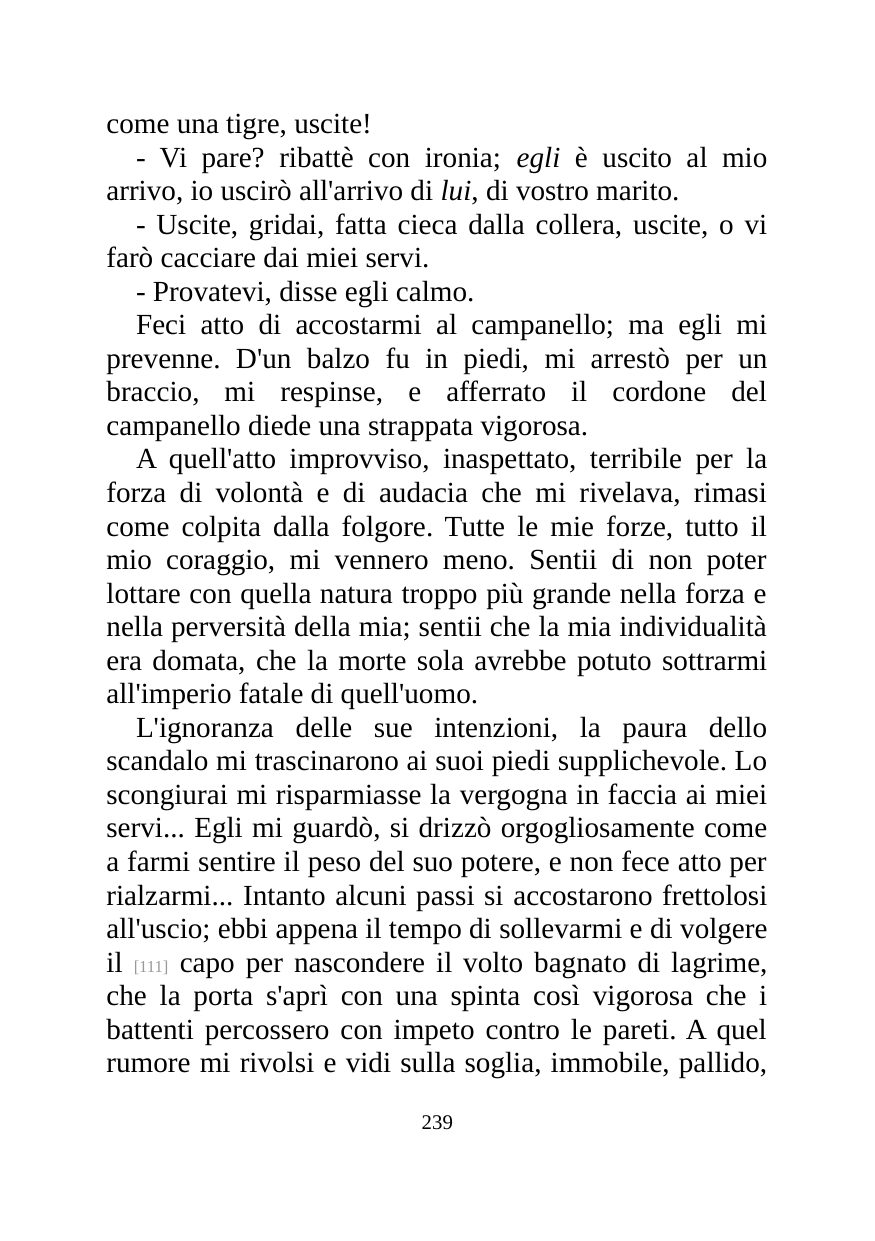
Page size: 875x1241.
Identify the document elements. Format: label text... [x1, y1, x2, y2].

text A quell'atto improvviso, inaspettato, terribile per la forza di volontà e di audacia che mi rivelava, rimasi come colpita dalla folgore. Tutte le mie forze, tutto il mio coraggio, mi vennero meno. Sentii di non poter lottare con quella natura troppo più grande nella forza e nella perversità della mia; sentii che la mia individualità era domata, che la morte sola avrebbe potuto sottrarmi all'imperio fatale di quell'uomo. [106, 442, 768, 710]
text Feci atto di accostarmi al campanello; ma egli mi prevenne. D'un balzo fu in piedi, mi arrestò per un braccio, mi respinse, e afferrato il cordone del campanello diede una strappata vigorosa. [106, 307, 768, 442]
text - Vi pare? ribattè con ironia; egli è uscito al mio arrivo, io uscirò all'arrivo di lui, di vostro marito. [106, 140, 768, 207]
text L'ignoranza delle sue intenzioni, la paura dello scandalo mi trascinarono ai suoi piedi supplichevole. Lo scongiurai mi risparmiasse la vergogna in faccia ai miei servi... Egli mi guardò, si drizzò orgogliosamente come a farmi sentire il peso del suo potere, e non fece atto per rialzarmi... Intanto alcuni passi si accostarono frettolosi all'uscio; ebbi appena il tempo di sollevarmi e di volgere il [111] capo per nascondere il volto bagnato di lagrime, che la porta s'aprì con una spinta così vigorosa che i battenti percossero con impeto contro le pareti. A quel rumore mi rivolsi e vidi sulla soglia, immobile, pallido, [106, 710, 768, 1079]
text come una tigre, uscite! [106, 106, 768, 140]
text - Provatevi, disse egli calmo. [106, 274, 768, 307]
text - Uscite, gridai, fatta cieca dalla collera, uscite, o vi farò cacciare dai miei servi. [106, 207, 768, 274]
